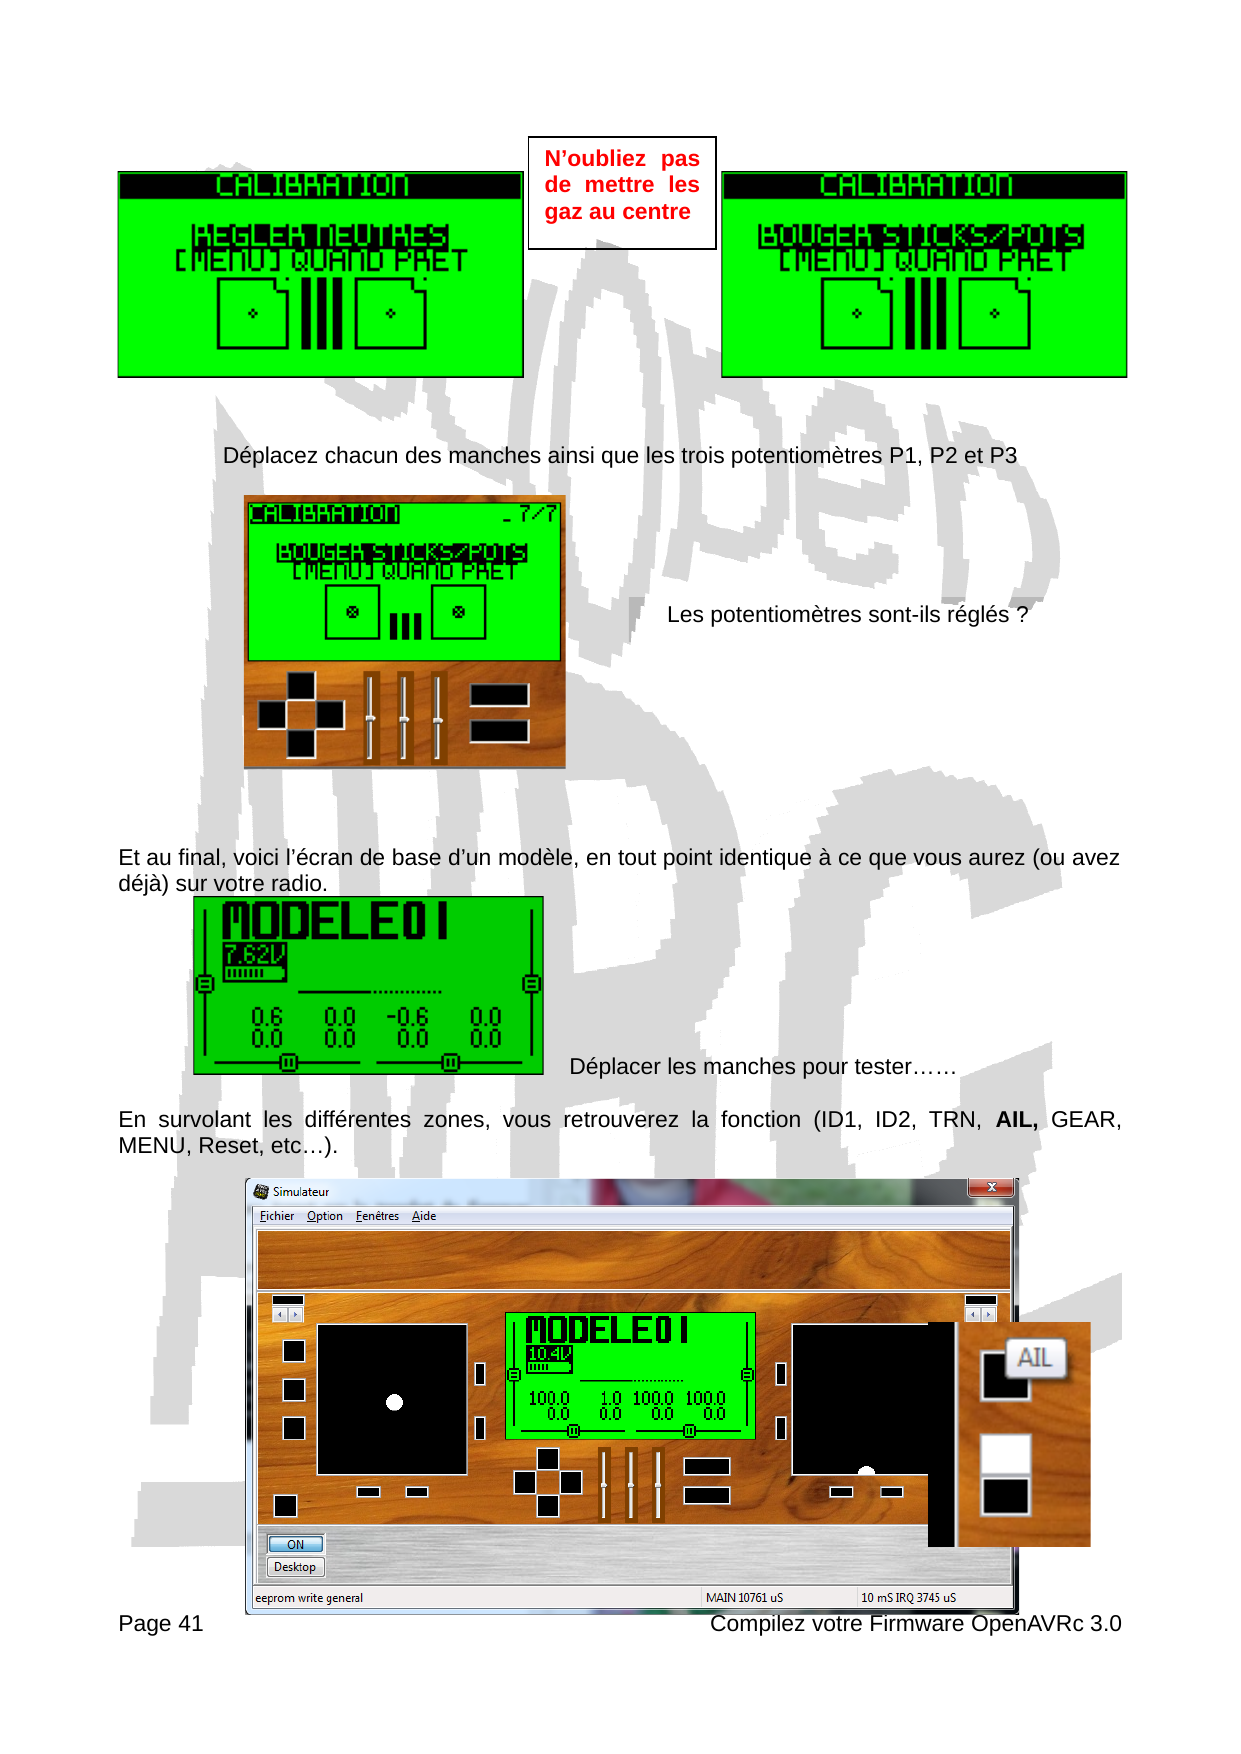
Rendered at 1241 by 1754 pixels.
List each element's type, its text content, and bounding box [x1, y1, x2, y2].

text Déplacer les manches pour tester…… [118, 896, 1122, 1079]
text Et au final, voici l’écran de base d’un modèle, en tout point identique à ce que vous aurez (ou avez déjà) sur votre radio. [118, 844, 1122, 896]
picture [117, 171, 524, 378]
picture [245, 1178, 1091, 1615]
text Déplacez chacun des manches ainsi que les trois potentiomètres P1, P2 et P3 [118, 442, 1122, 469]
picture [193, 896, 544, 1075]
text Les potentiomètres sont-ils réglés ? [629, 597, 1060, 629]
text N’oubliez pas de mettre les gaz au centre [544, 145, 700, 224]
picture [721, 171, 1128, 378]
text En survolant les différentes zones, vous retrouverez la fonction (ID1, ID2, TRN, AIL, GEAR, MENU, Reset, etc…). [118, 1106, 1122, 1158]
